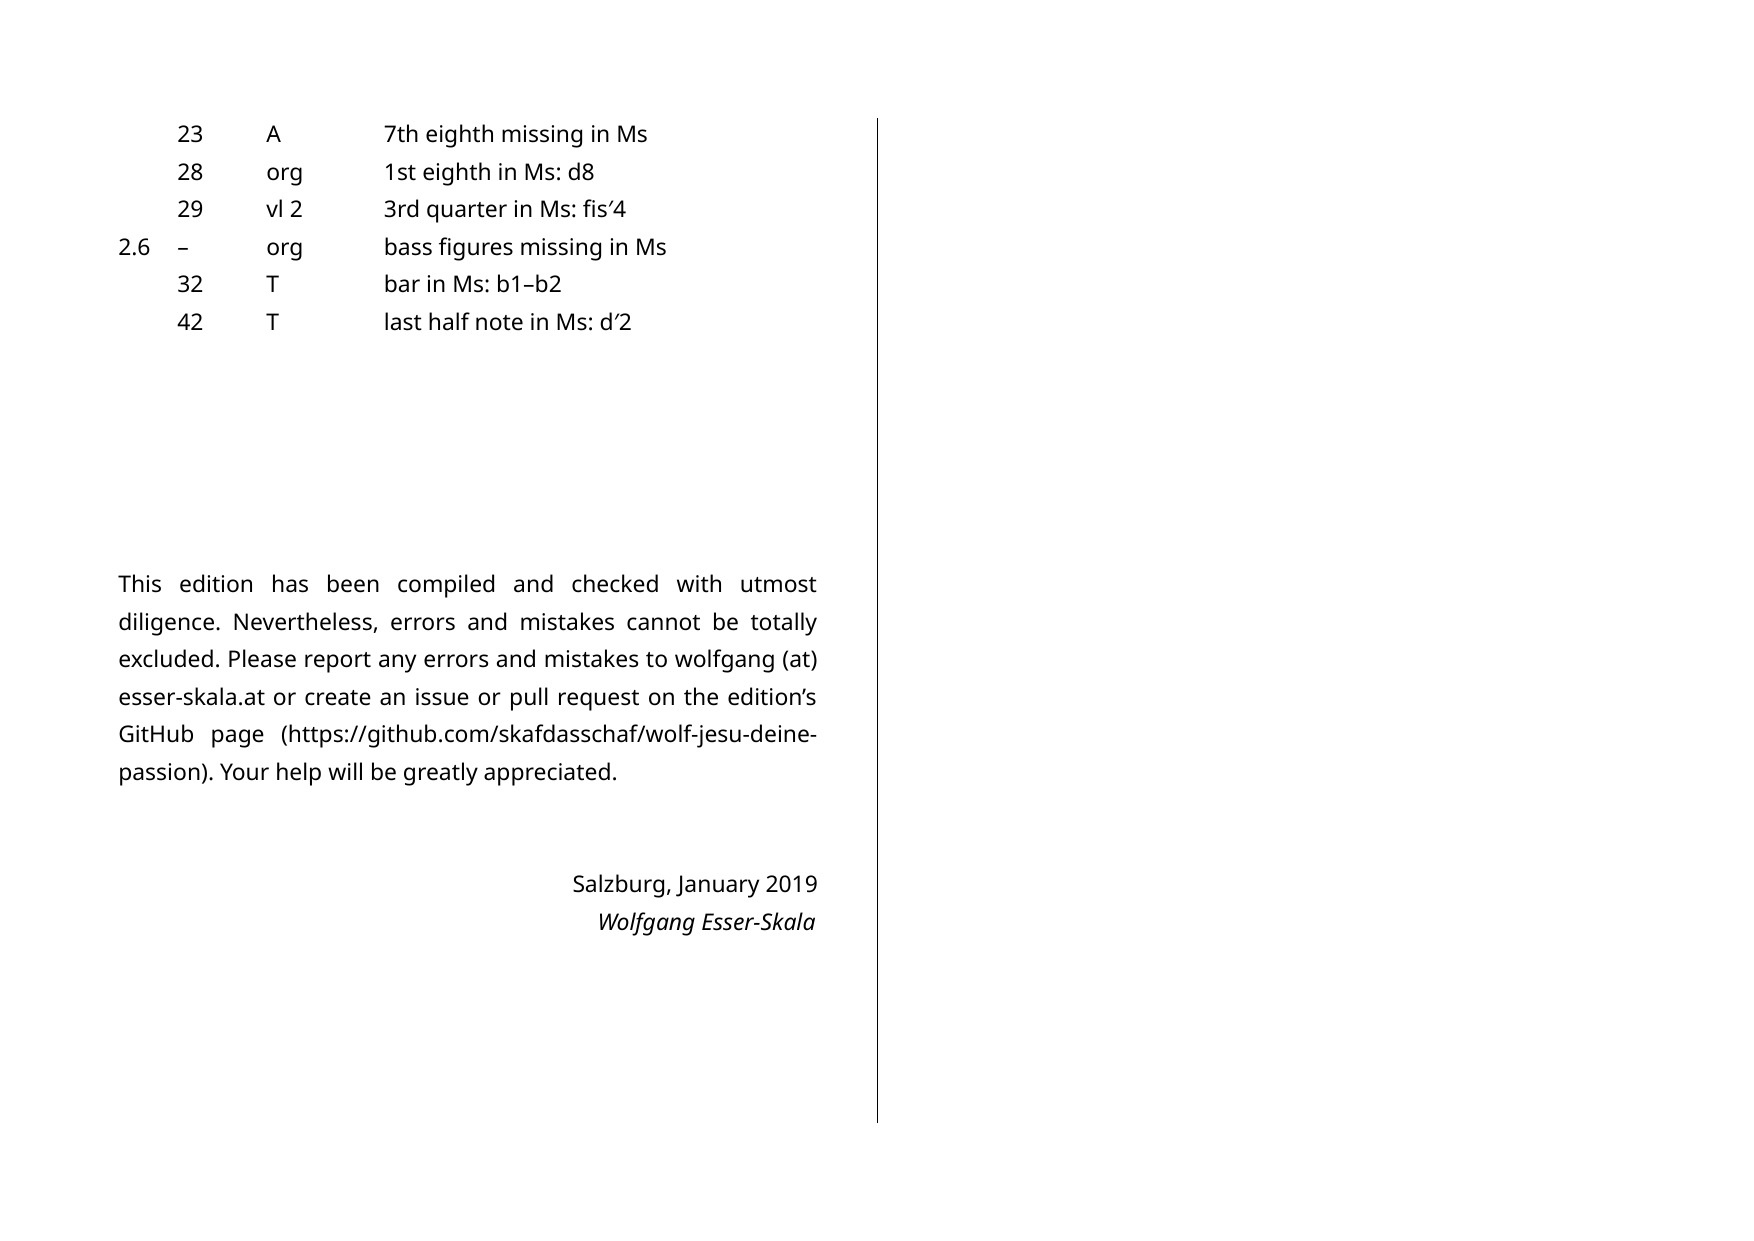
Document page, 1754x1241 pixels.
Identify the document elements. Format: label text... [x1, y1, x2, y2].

text 23 A 7th eighth missing in Ms 28 org 1st eighth in Ms: d8 29 vl 2 3rd quarter in Ms: fis′4 2.6 – org bass figures missing in Ms 32 T bar in Ms: b1–b2 42 T last half note in Ms: d′2 [118, 118, 818, 562]
text Salzburg, January 2019 Wolfgang Esser-Skala [118, 868, 818, 937]
text This edition has been compiled and checked with utmost diligence. Nevertheless, errors and mistakes cannot be totally excluded. Please report any errors and mistakes to wolfgang (at) esser-skala.at or create an issue or pull request on the edition’s GitHub page (https://github.com/skafdasschaf/wolf-jesu-deine-passion). Your help will be greatly appreciated. [118, 568, 818, 787]
